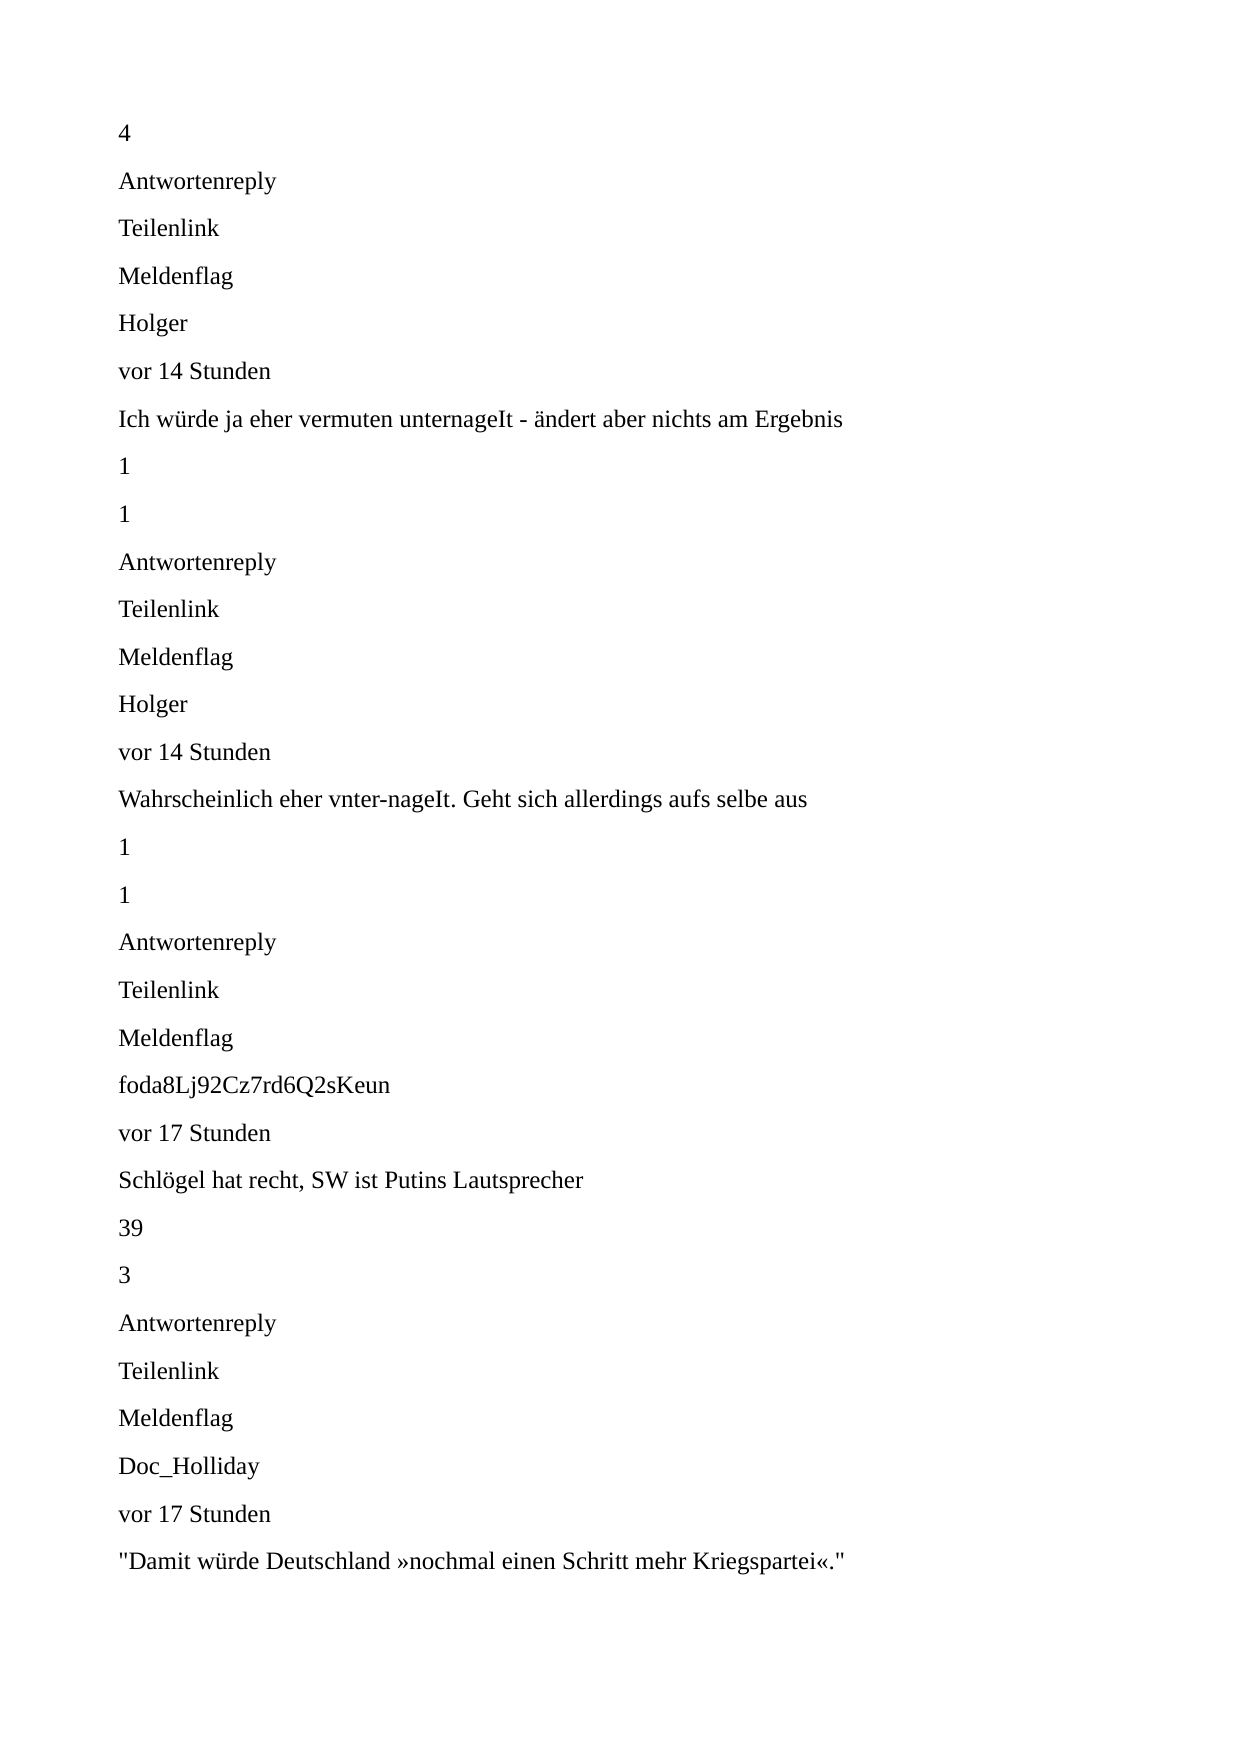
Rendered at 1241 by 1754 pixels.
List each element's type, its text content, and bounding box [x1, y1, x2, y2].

text Antwortenreply [118, 1308, 1122, 1337]
text Holger [118, 308, 1122, 337]
text Schlögel hat recht, SW ist Putins Lautsprecher [118, 1165, 1122, 1194]
text vor 17 Stunden [118, 1118, 1122, 1147]
text Meldenflag [118, 642, 1122, 671]
text "Damit würde Deutschland »nochmal einen Schritt mehr Kriegspartei«." [118, 1546, 1122, 1608]
text vor 14 Stunden [118, 356, 1122, 385]
text 1 [118, 832, 1122, 861]
text 1 [118, 451, 1122, 480]
text Teilenlink [118, 975, 1122, 1004]
text vor 17 Stunden [118, 1499, 1122, 1527]
text vor 14 Stunden [118, 737, 1122, 766]
text Teilenlink [118, 594, 1122, 623]
text Doc_Holliday [118, 1451, 1122, 1480]
text Meldenflag [118, 1403, 1122, 1432]
text Antwortenreply [118, 927, 1122, 956]
text Teilenlink [118, 213, 1122, 242]
text Teilenlink [118, 1356, 1122, 1384]
text 39 [118, 1213, 1122, 1242]
text Holger [118, 689, 1122, 718]
text Antwortenreply [118, 547, 1122, 575]
text 1 [118, 880, 1122, 908]
text foda8Lj92Cz7rd6Q2sKeun [118, 1070, 1122, 1099]
text 4 [118, 118, 1122, 147]
text 3 [118, 1261, 1122, 1289]
text 1 [118, 499, 1122, 528]
text Ich würde ja eher vermuten unternageIt - ändert aber nichts am Ergebnis [118, 404, 1122, 432]
text Meldenflag [118, 261, 1122, 290]
text Wahrscheinlich eher vnter-nageIt. Geht sich allerdings aufs selbe aus [118, 784, 1122, 813]
text Meldenflag [118, 1023, 1122, 1051]
text Antwortenreply [118, 166, 1122, 194]
